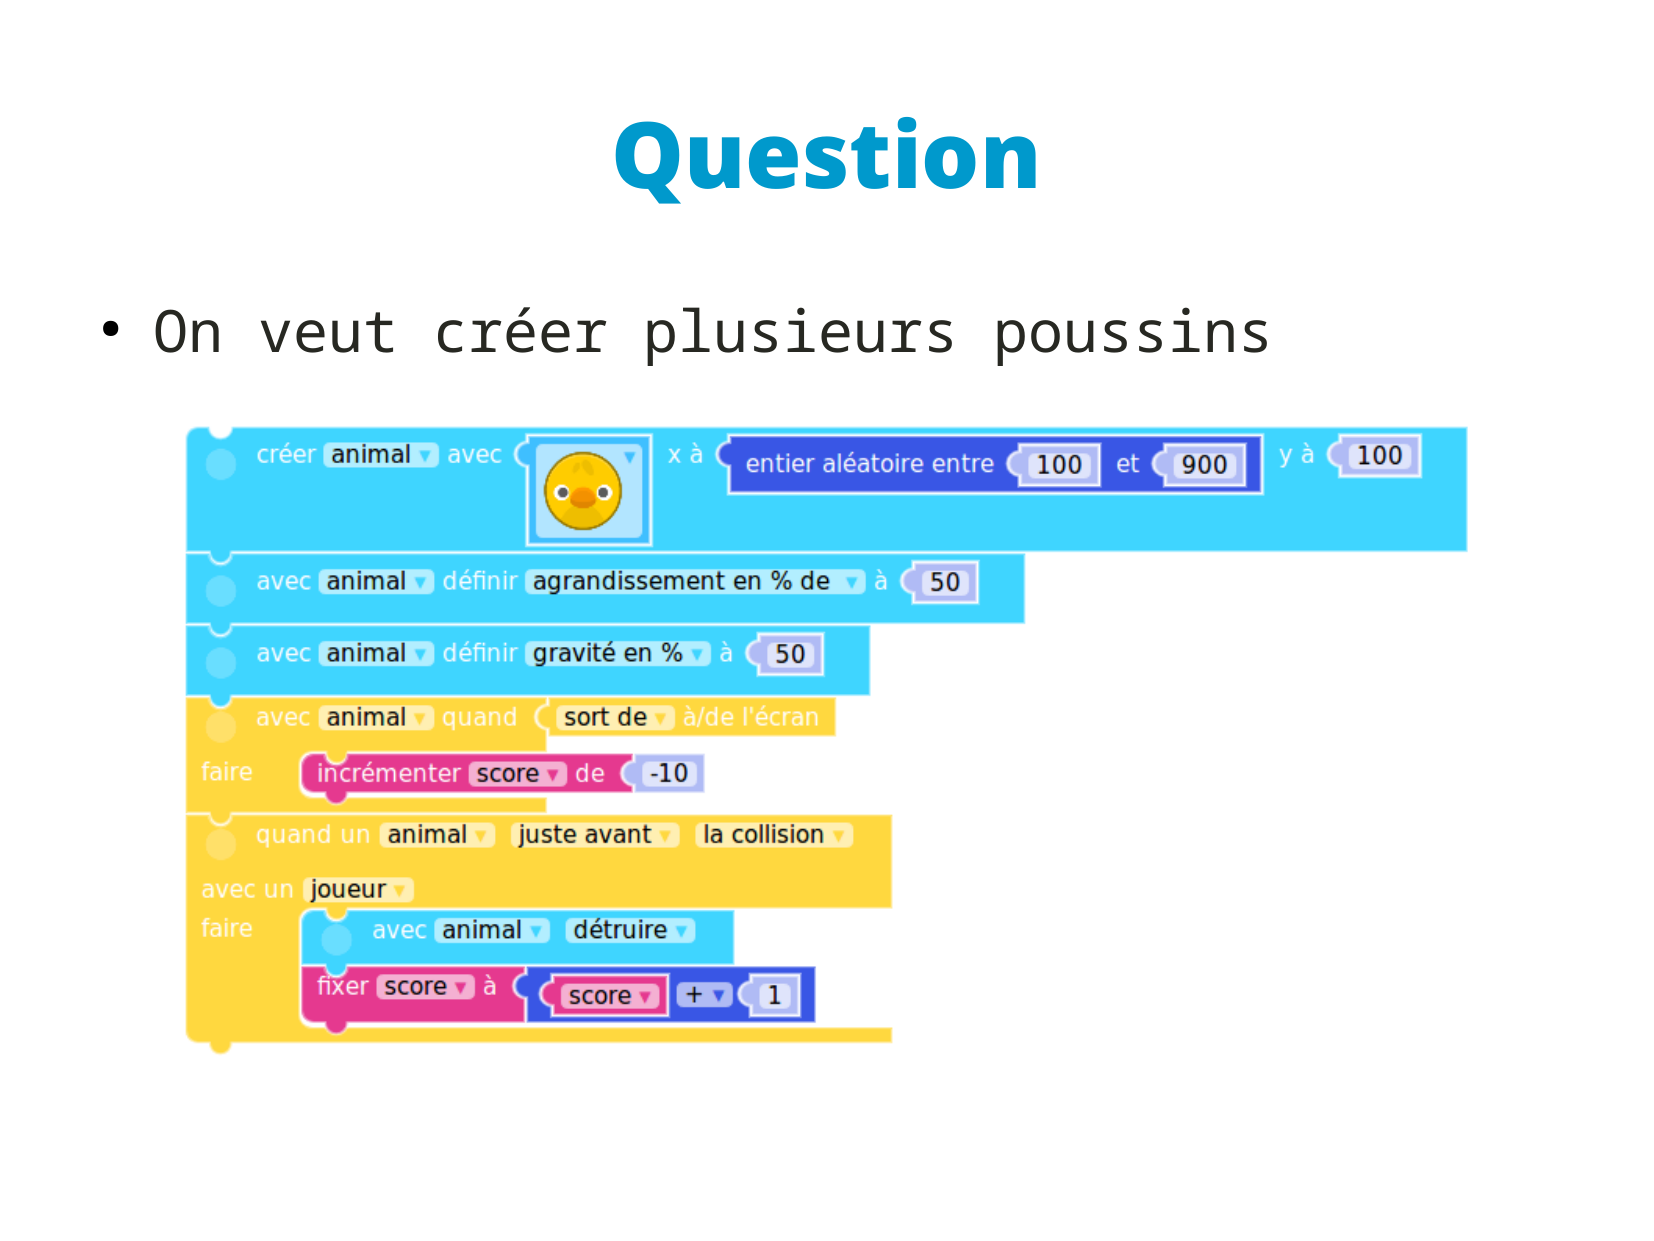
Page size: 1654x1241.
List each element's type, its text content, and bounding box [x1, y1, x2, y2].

list On veut créer plusieurs poussins [82, 290, 1571, 1010]
picture [172, 413, 1482, 1070]
title Question [82, 49, 1571, 257]
